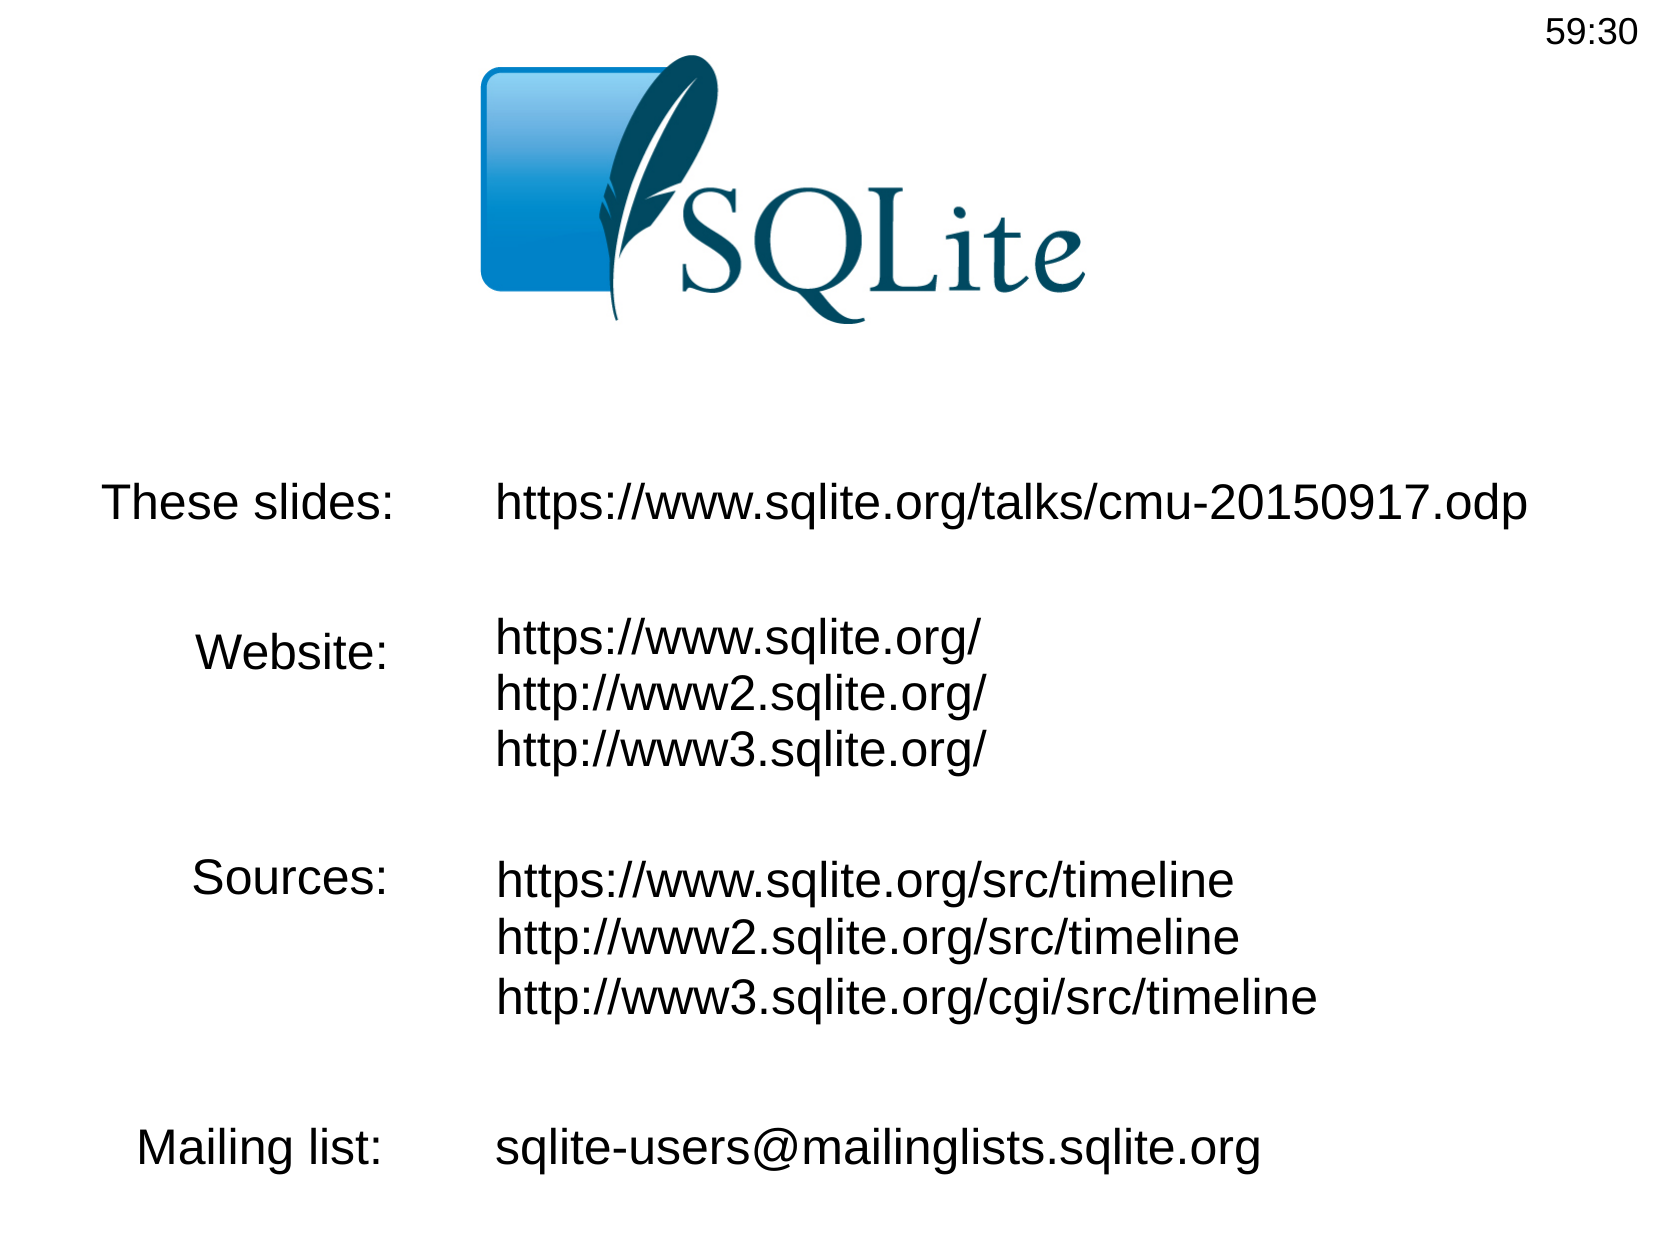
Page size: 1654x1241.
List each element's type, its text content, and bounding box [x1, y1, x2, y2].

text_box sqlite-users@mailinglists.sqlite.org [478, 1110, 1279, 1185]
text_box http://www3.sqlite.org/cgi/src/timeline [480, 960, 1336, 1035]
text_box Mailing list: [120, 1110, 400, 1185]
text_box These slides: [84, 465, 412, 540]
text_box https://www.sqlite.org/talks/cmu-20150917.odp [478, 465, 1546, 541]
text_box https://www.sqlite.org/src/timeline [480, 843, 1252, 900]
text_box Website: [178, 615, 406, 691]
text_box http://www2.sqlite.org/src/timeline [480, 900, 1258, 960]
text_box 59:30 [1530, 3, 1654, 61]
picture [470, 44, 1096, 335]
text_box Sources: [175, 840, 406, 915]
text_box https://www.sqlite.org/ http://www2.sqlite.org/ http://www3.sqlite.org/ [478, 600, 1004, 844]
